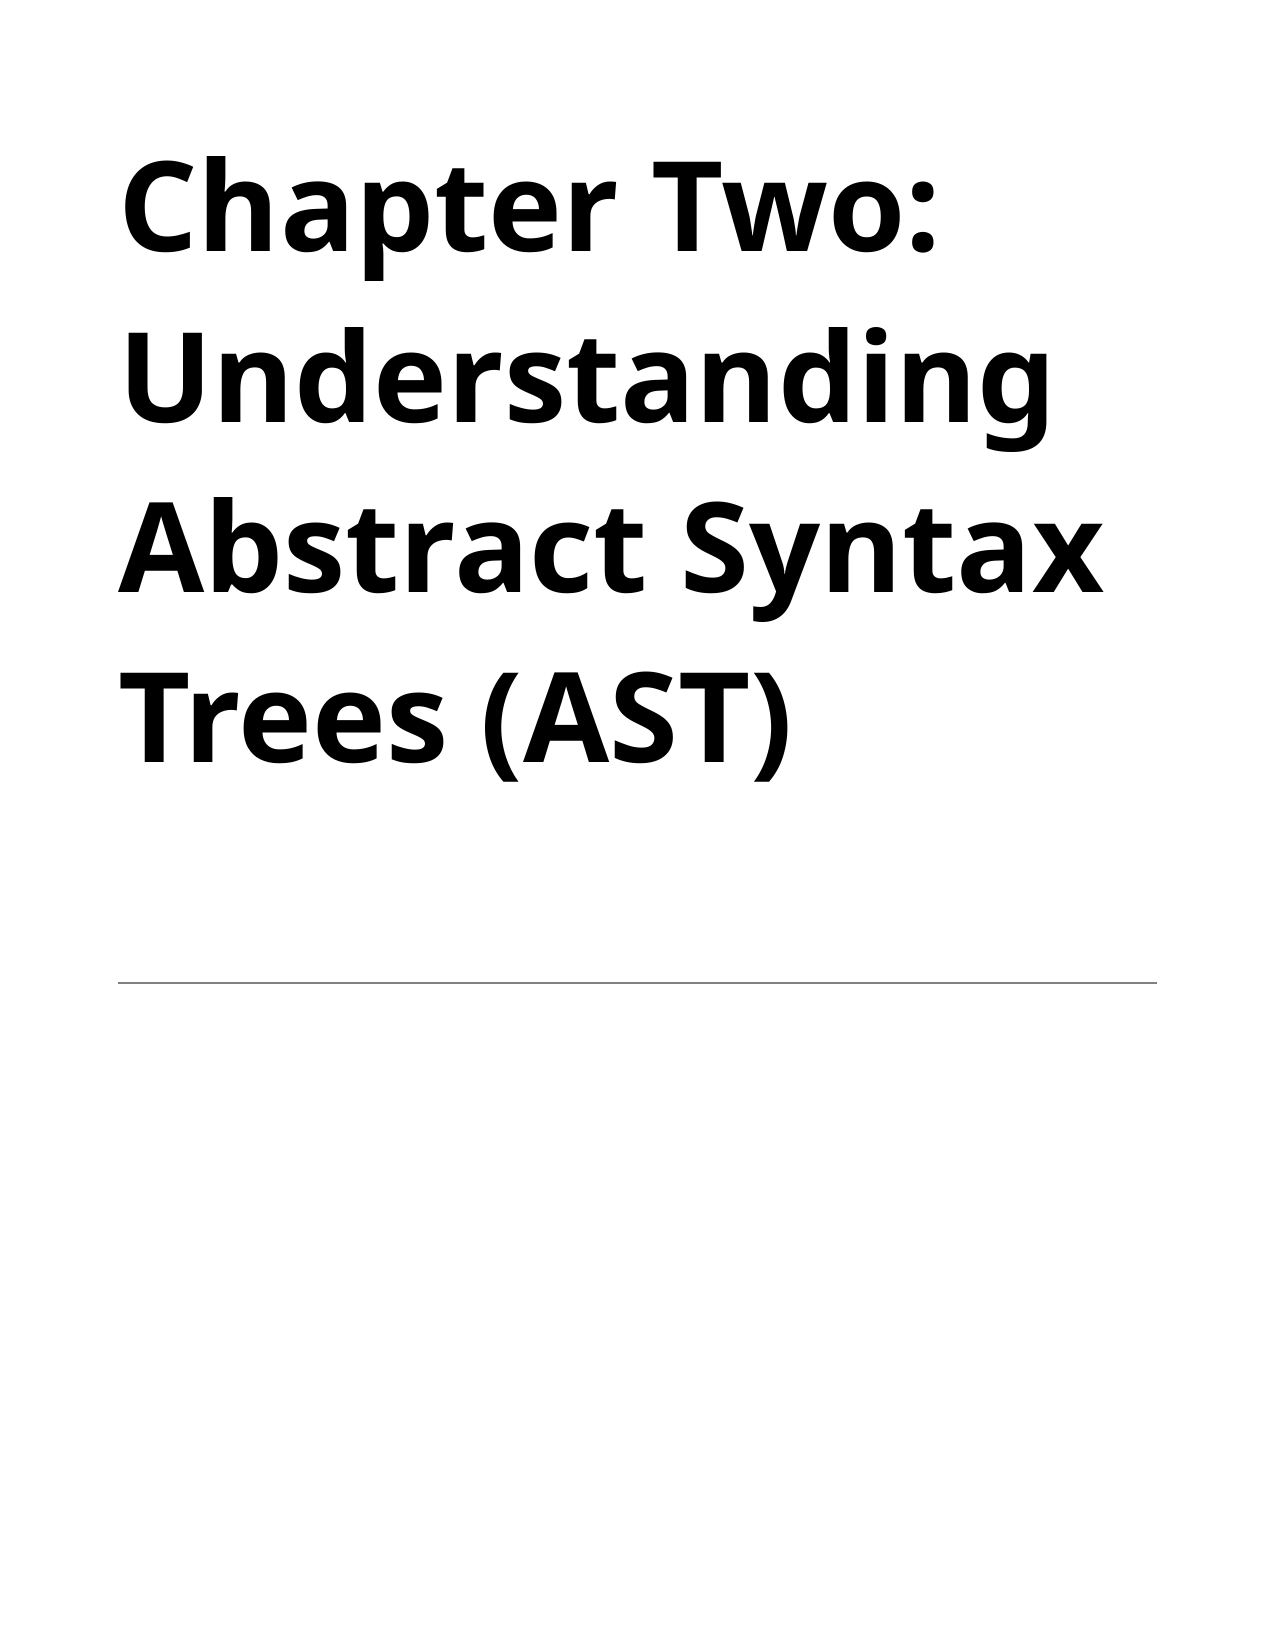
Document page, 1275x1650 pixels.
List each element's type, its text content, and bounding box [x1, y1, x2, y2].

subtitle Chapter Two: Understanding Abstract Syntax Trees (AST) [118, 118, 1157, 799]
